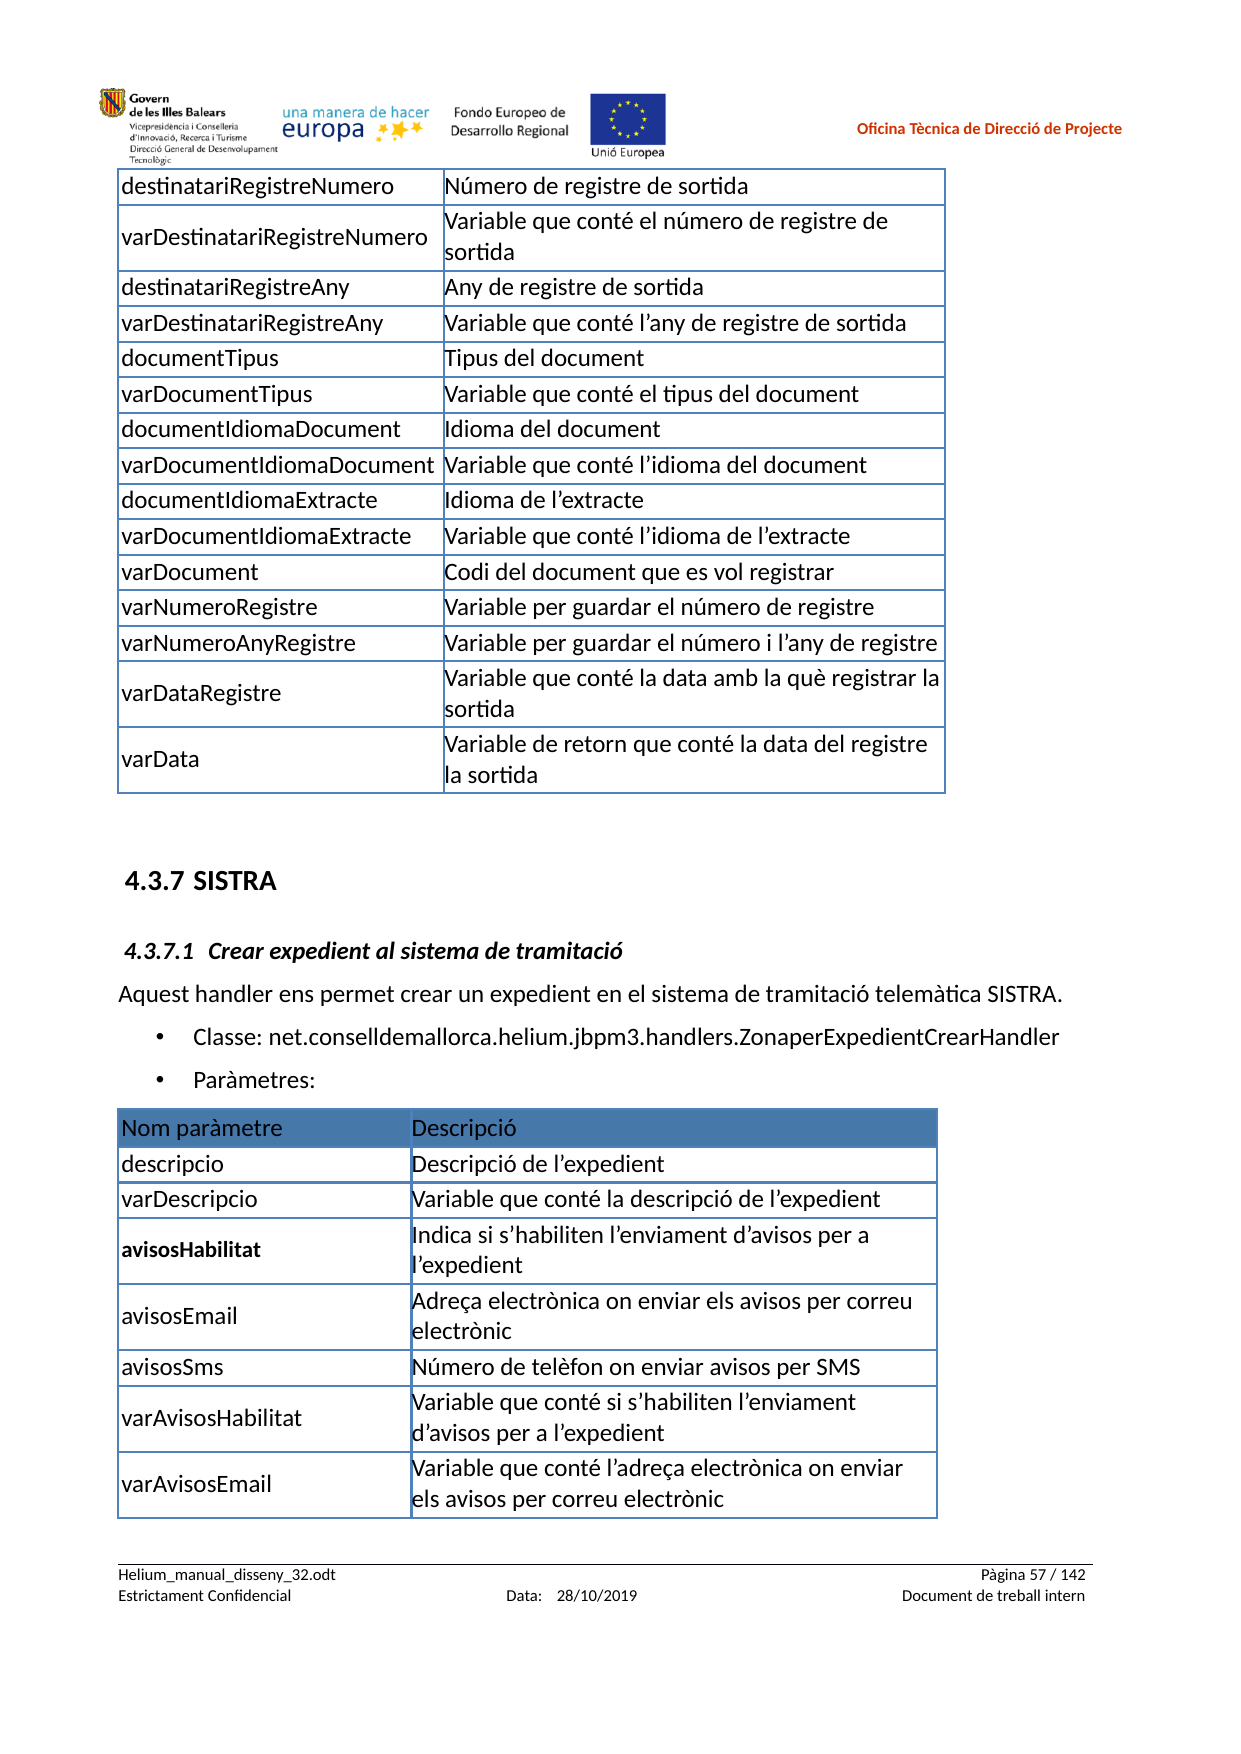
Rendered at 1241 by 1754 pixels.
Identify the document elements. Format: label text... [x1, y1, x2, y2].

table_cell avisosHabilitat [119, 1219, 410, 1283]
table_cell Descripció de l’expedient [413, 1148, 936, 1181]
table_cell documentTipus [119, 343, 443, 376]
table_cell Idioma del document [445, 414, 944, 447]
table_cell varDestinatariRegistreAny [119, 307, 443, 341]
table_cell Número de telèfon on enviar avisos per SMS [413, 1351, 936, 1384]
table_cell varDescripcio [119, 1184, 410, 1217]
table_cell Variable de retorn que conté la data del registre la sortida [445, 728, 944, 792]
table_cell documentIdiomaDocument [119, 414, 443, 447]
text Aquest handler ens permet crear un expedient en el sistema de tramitació telemàtica SISTRA. [118, 978, 1122, 1009]
table_cell Codi del document que es vol registrar [445, 556, 944, 589]
table_cell Idioma de l’extracte [445, 485, 944, 518]
table_cell Variable que conté l’idioma de l’extracte [445, 520, 944, 554]
table_cell Número de registre de sortida [445, 170, 944, 203]
table_cell varNumeroRegistre [119, 591, 443, 625]
table_cell varDestinatariRegistreNumero [119, 206, 443, 269]
table_cell varDocumentTipus [119, 378, 443, 412]
table_cell destinatariRegistreNumero [119, 170, 443, 203]
table_cell Adreça electrònica on enviar els avisos per correu electrònic [413, 1285, 936, 1349]
table_cell destinatariRegistreAny [119, 272, 443, 305]
table_cell varDocument [119, 556, 443, 589]
table_cell Variable que conté si s’habiliten l’enviament d’avisos per a l’expedient [413, 1387, 936, 1451]
table_cell varDocumentIdiomaExtracte [119, 520, 443, 554]
table_cell Variable que conté el tipus del document [445, 378, 944, 412]
table_cell Variable que conté l’idioma del document [445, 449, 944, 483]
table_cell varAvisosEmail [119, 1453, 410, 1517]
table_cell Variable que conté l’any de registre de sortida [445, 307, 944, 341]
table_cell Variable que conté l’adreça electrònica on enviar els avisos per correu electrònic [413, 1453, 936, 1517]
list Paràmetres: [156, 1064, 1122, 1095]
table_cell Any de registre de sortida [445, 272, 944, 305]
table_cell avisosEmail [119, 1285, 410, 1349]
table_cell Variable per guardar el número i l’any de registre [445, 627, 944, 660]
table_cell varAvisosHabilitat [119, 1387, 410, 1451]
table_cell varData [119, 728, 443, 792]
table_cell Variable que conté la data amb la què registrar la sortida [445, 662, 944, 726]
subtitle SISTRA [118, 862, 1122, 898]
table_cell Variable que conté el número de registre de sortida [445, 206, 944, 269]
table_cell varDocumentIdiomaDocument [119, 449, 443, 483]
table_cell avisosSms [119, 1351, 410, 1384]
table_cell documentIdiomaExtracte [119, 485, 443, 518]
subtitle Crear expedient al sistema de tramitació [118, 936, 1122, 966]
table_cell varNumeroAnyRegistre [119, 627, 443, 660]
table_cell Tipus del document [445, 343, 944, 376]
table_header Descripció [413, 1110, 936, 1146]
table_cell descripcio [119, 1148, 410, 1181]
table_header Nom paràmetre [119, 1110, 410, 1146]
table_cell varDataRegistre [119, 662, 443, 726]
table_cell Indica si s’habiliten l’enviament d’avisos per a l’expedient [413, 1219, 936, 1283]
table_cell Variable per guardar el número de registre [445, 591, 944, 625]
table_cell Variable que conté la descripció de l’expedient [413, 1184, 936, 1217]
picture [99, 87, 668, 166]
list Classe: net.conselldemallorca.helium.jbpm3.handlers.ZonaperExpedientCrearHandler [156, 1021, 1122, 1052]
